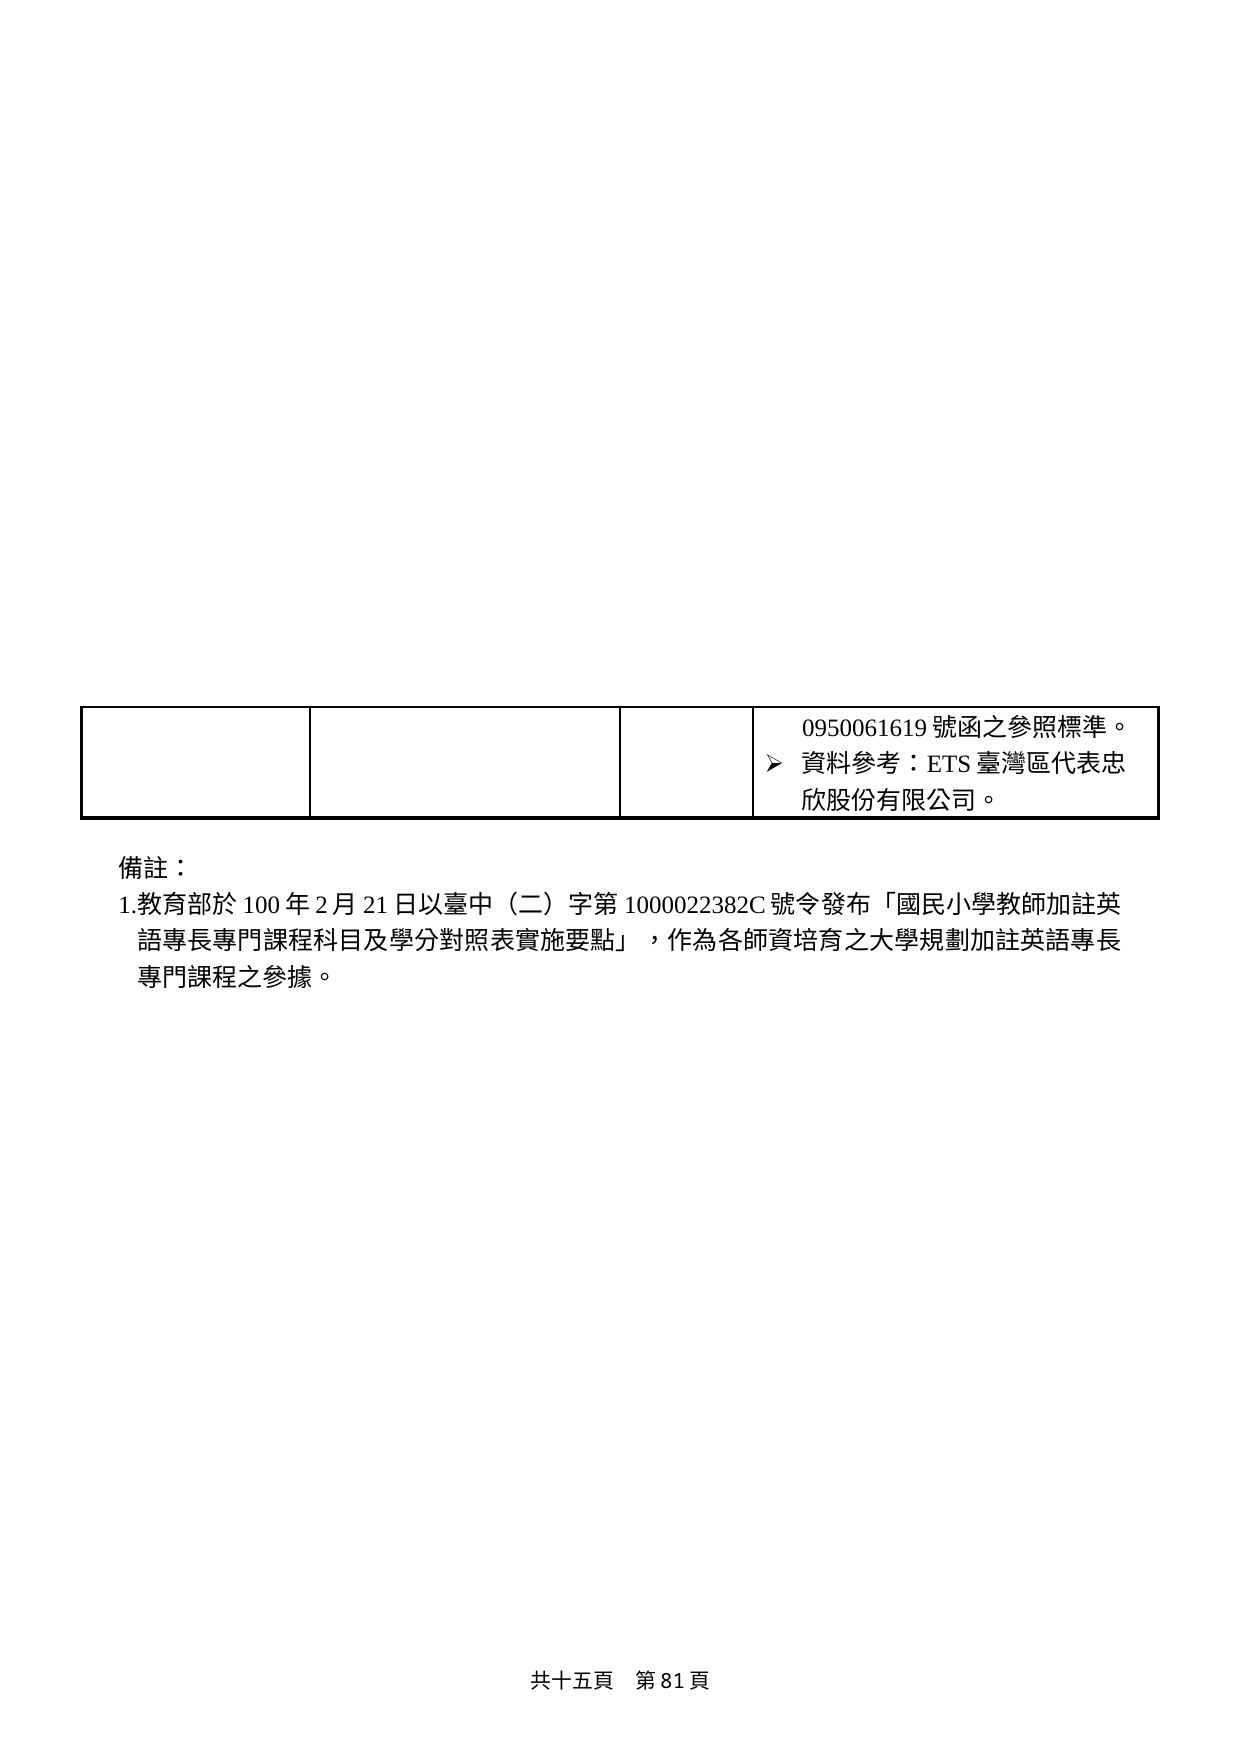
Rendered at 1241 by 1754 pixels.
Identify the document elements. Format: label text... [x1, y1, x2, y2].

text 1.教育部於100年2月21日以臺中（二）字第1000022382C號令發布「國民小學教師加註英語專長專門課程科目及學分對照表實施要點」，作為各師資培育之大學規劃加註英語專長專門課程之參據。 [118, 884, 1122, 993]
table_cell 0950061619號函之參照標準。 資料參考：ETS臺灣區代表忠欣股份有限公司。 [754, 708, 1157, 816]
table_cell [621, 708, 752, 816]
table_cell [83, 708, 309, 816]
text 備註： [118, 848, 1122, 884]
table_cell [311, 708, 619, 816]
